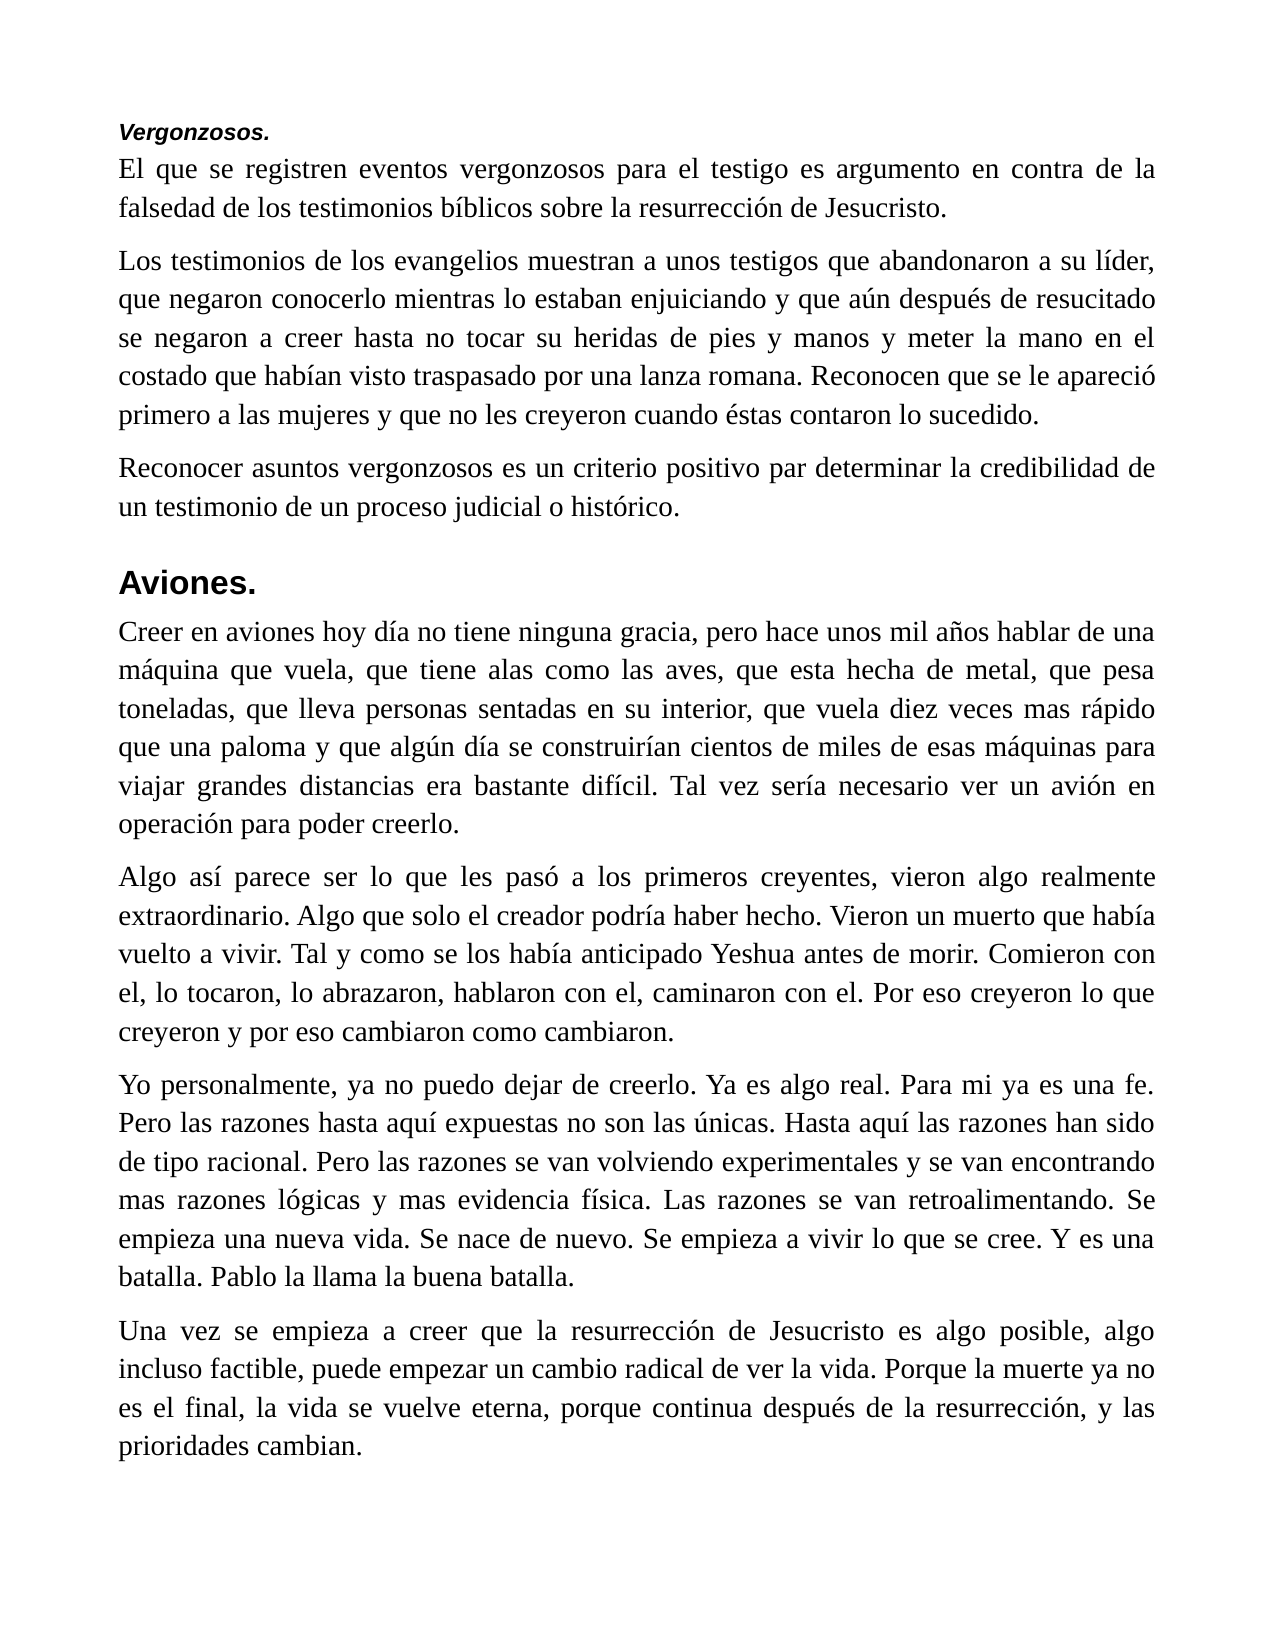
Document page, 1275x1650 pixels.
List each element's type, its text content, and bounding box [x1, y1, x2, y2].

subtitle Aviones. [118, 563, 1157, 601]
text Algo así parece ser lo que les pasó a los primeros creyentes, vieron algo realmente extraordinario. Algo que solo el creador podría haber hecho. Vieron un muerto que había vuelto a vivir. Tal y como se los había anticipado Yeshua antes de morir. Comieron con el, lo tocaron, lo abrazaron, hablaron con el, caminaron con el. Por eso creyeron lo que creyeron y por eso cambiaron como cambiaron. [118, 859, 1157, 1047]
subtitle Vergonzosos. [118, 118, 1157, 145]
text Creer en aviones hoy día no tiene ninguna gracia, pero hace unos mil años hablar de una máquina que vuela, que tiene alas como las aves, que esta hecha de metal, que pesa toneladas, que lleva personas sentadas en su interior, que vuela diez veces mas rápido que una paloma y que algún día se construirían cientos de miles de esas máquinas para viajar grandes distancias era bastante difícil. Tal vez sería necesario ver un avión en operación para poder creerlo. [118, 614, 1157, 840]
text Reconocer asuntos vergonzosos es un criterio positivo par determinar la credibilidad de un testimonio de un proceso judicial o histórico. [118, 450, 1157, 522]
text Los testimonios de los evangelios muestran a unos testigos que abandonaron a su líder, que negaron conocerlo mientras lo estaban enjuiciando y que aún después de resucitado se negaron a creer hasta no tocar su heridas de pies y manos y meter la mano en el costado que habían visto traspasado por una lanza romana. Reconocen que se le apareció primero a las mujeres y que no les creyeron cuando éstas contaron lo sucedido. [118, 243, 1157, 431]
text Una vez se empieza a creer que la resurrección de Jesucristo es algo posible, algo incluso factible, puede empezar un cambio radical de ver la vida. Porque la muerte ya no es el final, la vida se vuelve eterna, porque continua después de la resurrección, y las prioridades cambian. [118, 1313, 1157, 1462]
text El que se registren eventos vergonzosos para el testigo es argumento en contra de la falsedad de los testimonios bíblicos sobre la resurrección de Jesucristo. [118, 151, 1157, 223]
text Yo personalmente, ya no puedo dejar de creerlo. Ya es algo real. Para mi ya es una fe. Pero las razones hasta aquí expuestas no son las únicas. Hasta aquí las razones han sido de tipo racional. Pero las razones se van volviendo experimentales y se van encontrando mas razones lógicas y mas evidencia física. Las razones se van retroalimentando. Se empieza una nueva vida. Se nace de nuevo. Se empieza a vivir lo que se cree. Y es una batalla. Pablo la llama la buena batalla. [118, 1067, 1157, 1293]
